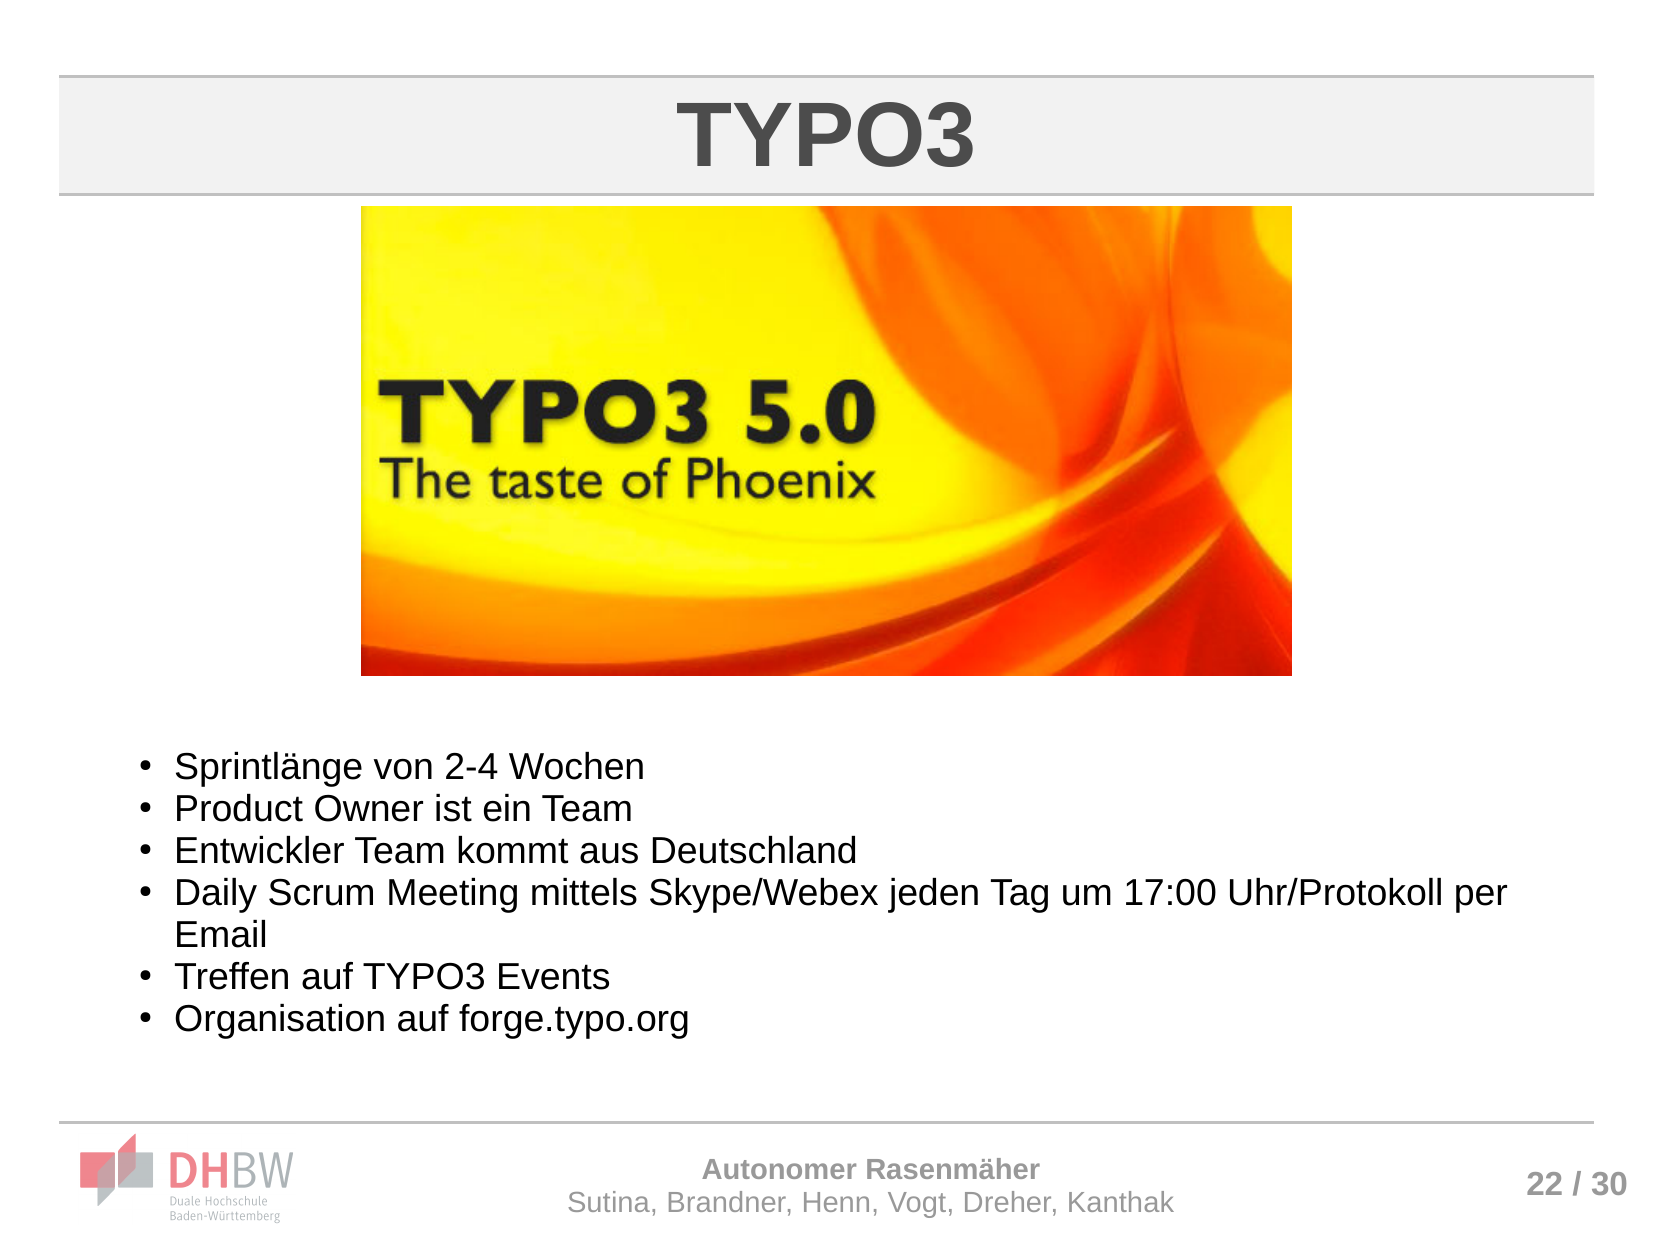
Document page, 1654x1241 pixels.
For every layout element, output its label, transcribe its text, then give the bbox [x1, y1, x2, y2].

text_box Sprintlänge von 2-4 Wochen Product Owner ist ein Team Entwickler Team kommt aus Deutschland Daily Scrum Meeting mittels Skype/Webex jeden Tag um 17:00 Uhr/Protokoll per Email Treffen auf TYPO3 Events Organisation auf forge.typo.org [88, 738, 1536, 1047]
picture [361, 206, 1292, 676]
picture [78, 1133, 296, 1225]
title TYPO3 [82, 31, 1571, 239]
